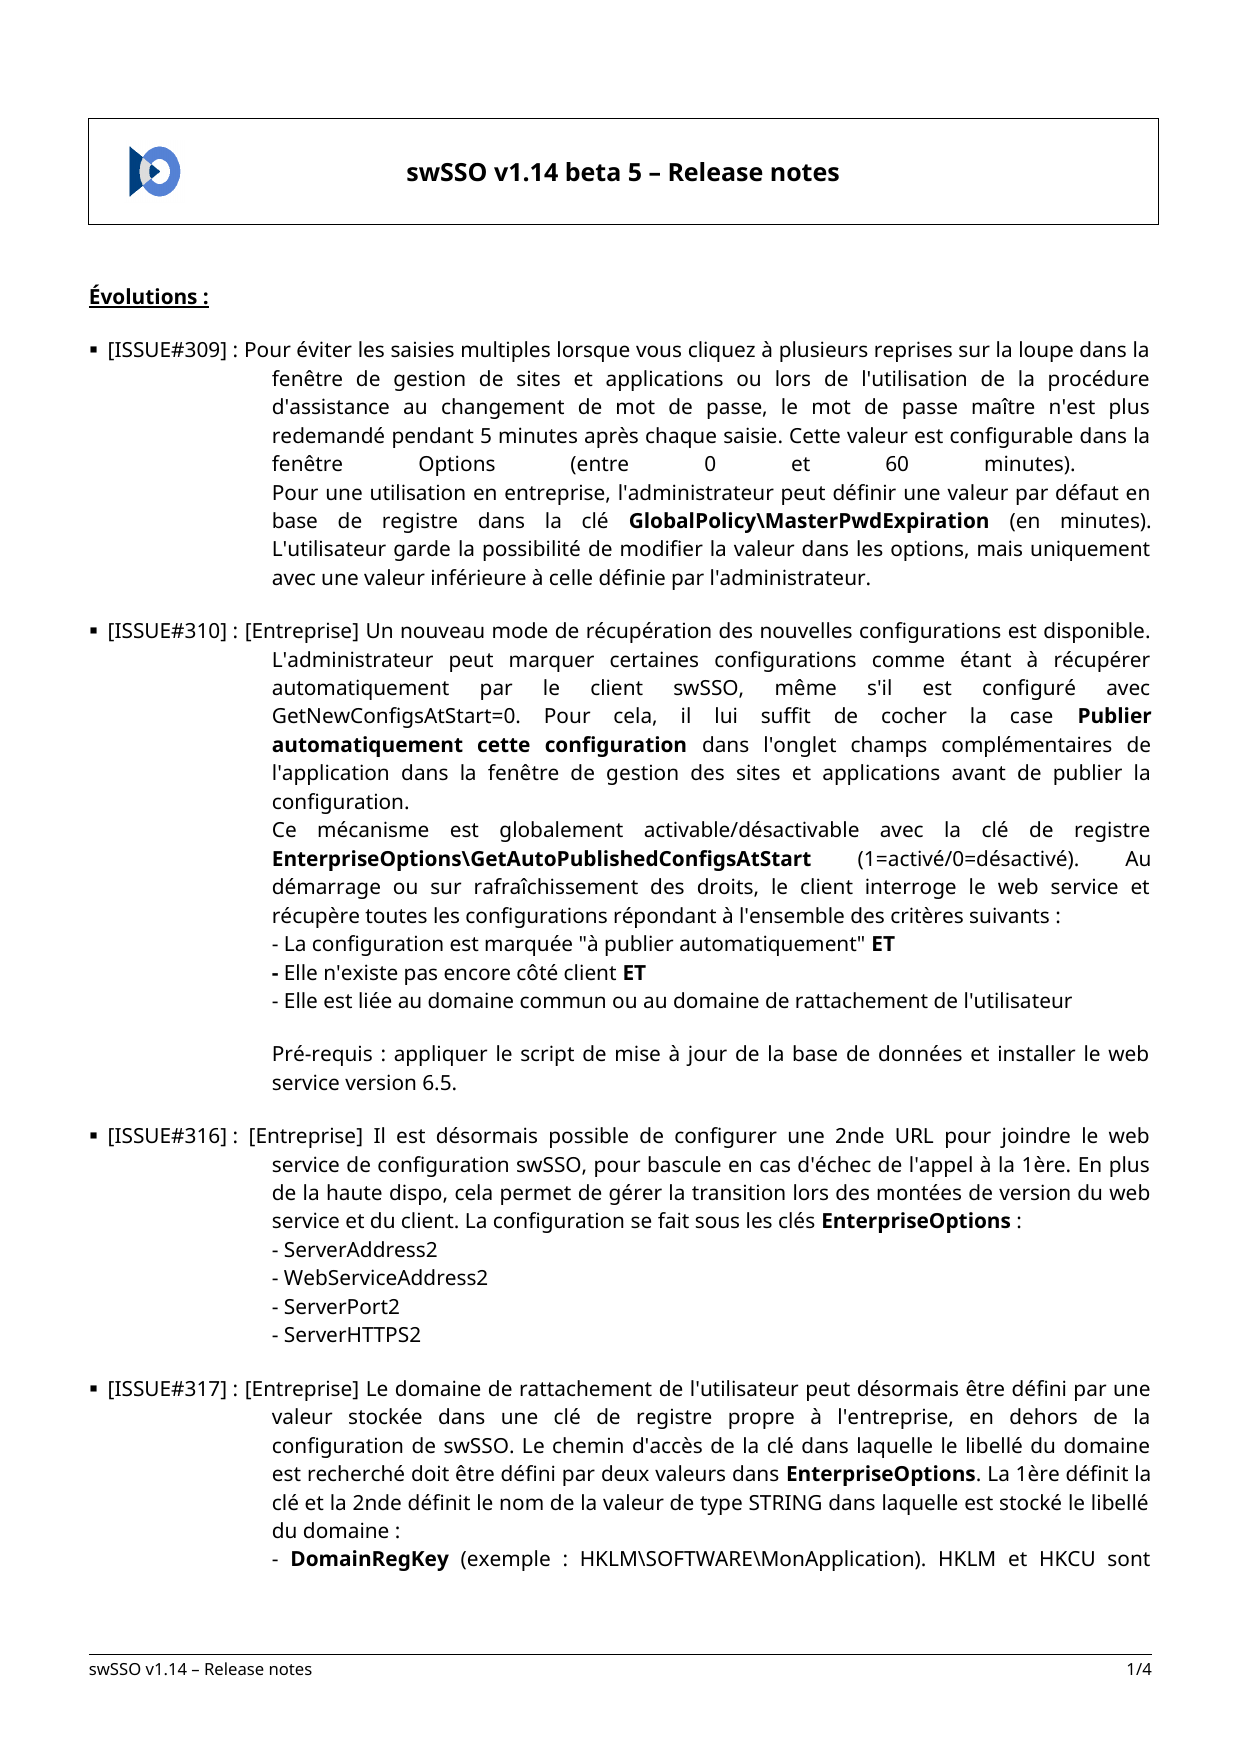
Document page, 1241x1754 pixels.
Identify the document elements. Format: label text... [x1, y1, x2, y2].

list [ISSUE#317] : [Entreprise] Le domaine de rattachement de l'utilisateur peut désormais être défini par une valeur stockée dans une clé de registre propre à l'entreprise, en dehors de la configuration de swSSO. Le chemin d'accès de la clé dans laquelle le libellé du domaine est recherché doit être défini par deux valeurs dans EnterpriseOptions. La 1ère définit la clé et la 2nde définit le nom de la valeur de type STRING dans laquelle est stocké le libellé du domaine : - DomainRegKey (exemple : HKLM\SOFTWARE\MonApplication). HKLM et HKCU sont [89, 1374, 1152, 1573]
text Évolutions : [89, 282, 1152, 310]
table_header [1026, 119, 1158, 224]
list [ISSUE#310] : [Entreprise] Un nouveau mode de récupération des nouvelles configurations est disponible. L'administrateur peut marquer certaines configurations comme étant à récupérer automatiquement par le client swSSO, même s'il est configuré avec GetNewConfigsAtStart=0. Pour cela, il lui suffit de cocher la case Publier automatiquement cette configuration dans l'onglet champs complémentaires de l'application dans la fenêtre de gestion des sites et applications avant de publier la configuration. Ce mécanisme est globalement activable/désactivable avec la clé de registre EnterpriseOptions\GetAutoPublishedConfigsAtStart (1=activé/0=désactivé). Au démarrage ou sur rafraîchissement des droits, le client interroge le web service et récupère toutes les configurations répondant à l'ensemble des critères suivants : - La configuration est marquée "à publier automatiquement" ET - Elle n'existe pas encore côté client ET - Elle est liée au domaine commun ou au domaine de rattachement de l'utilisateur [89, 616, 1152, 1014]
table_header [89, 119, 220, 224]
list [ISSUE#316] : [Entreprise] Il est désormais possible de configurer une 2nde URL pour joindre le web service de configuration swSSO, pour bascule en cas d'échec de l'appel à la 1ère. En plus de la haute dispo, cela permet de gérer la transition lors des montées de version du web service et du client. La configuration se fait sous les clés EnterpriseOptions : - ServerAddress2 - WebServiceAddress2 - ServerPort2 - ServerHTTPS2 [89, 1121, 1152, 1349]
picture [124, 140, 185, 203]
list [ISSUE#309] : Pour éviter les saisies multiples lorsque vous cliquez à plusieurs reprises sur la loupe dans la fenêtre de gestion de sites et applications ou lors de l'utilisation de la procédure d'assistance au changement de mot de passe, le mot de passe maître n'est plus redemandé pendant 5 minutes après chaque saisie. Cette valeur est configurable dans la fenêtre Options (entre 0 et 60 minutes). Pour une utilisation en entreprise, l'administrateur peut définir une valeur par défaut en base de registre dans la clé GlobalPolicy\MasterPwdExpiration (en minutes). L'utilisateur garde la possibilité de modifier la valeur dans les options, mais uniquement avec une valeur inférieure à celle définie par l'administrateur. [89, 335, 1152, 591]
list Pré-requis : appliquer le script de mise à jour de la base de données et installer le web service version 6.5. [89, 1039, 1152, 1096]
table_header swSSO v1.14 beta 5 – Release notes [220, 119, 1026, 224]
